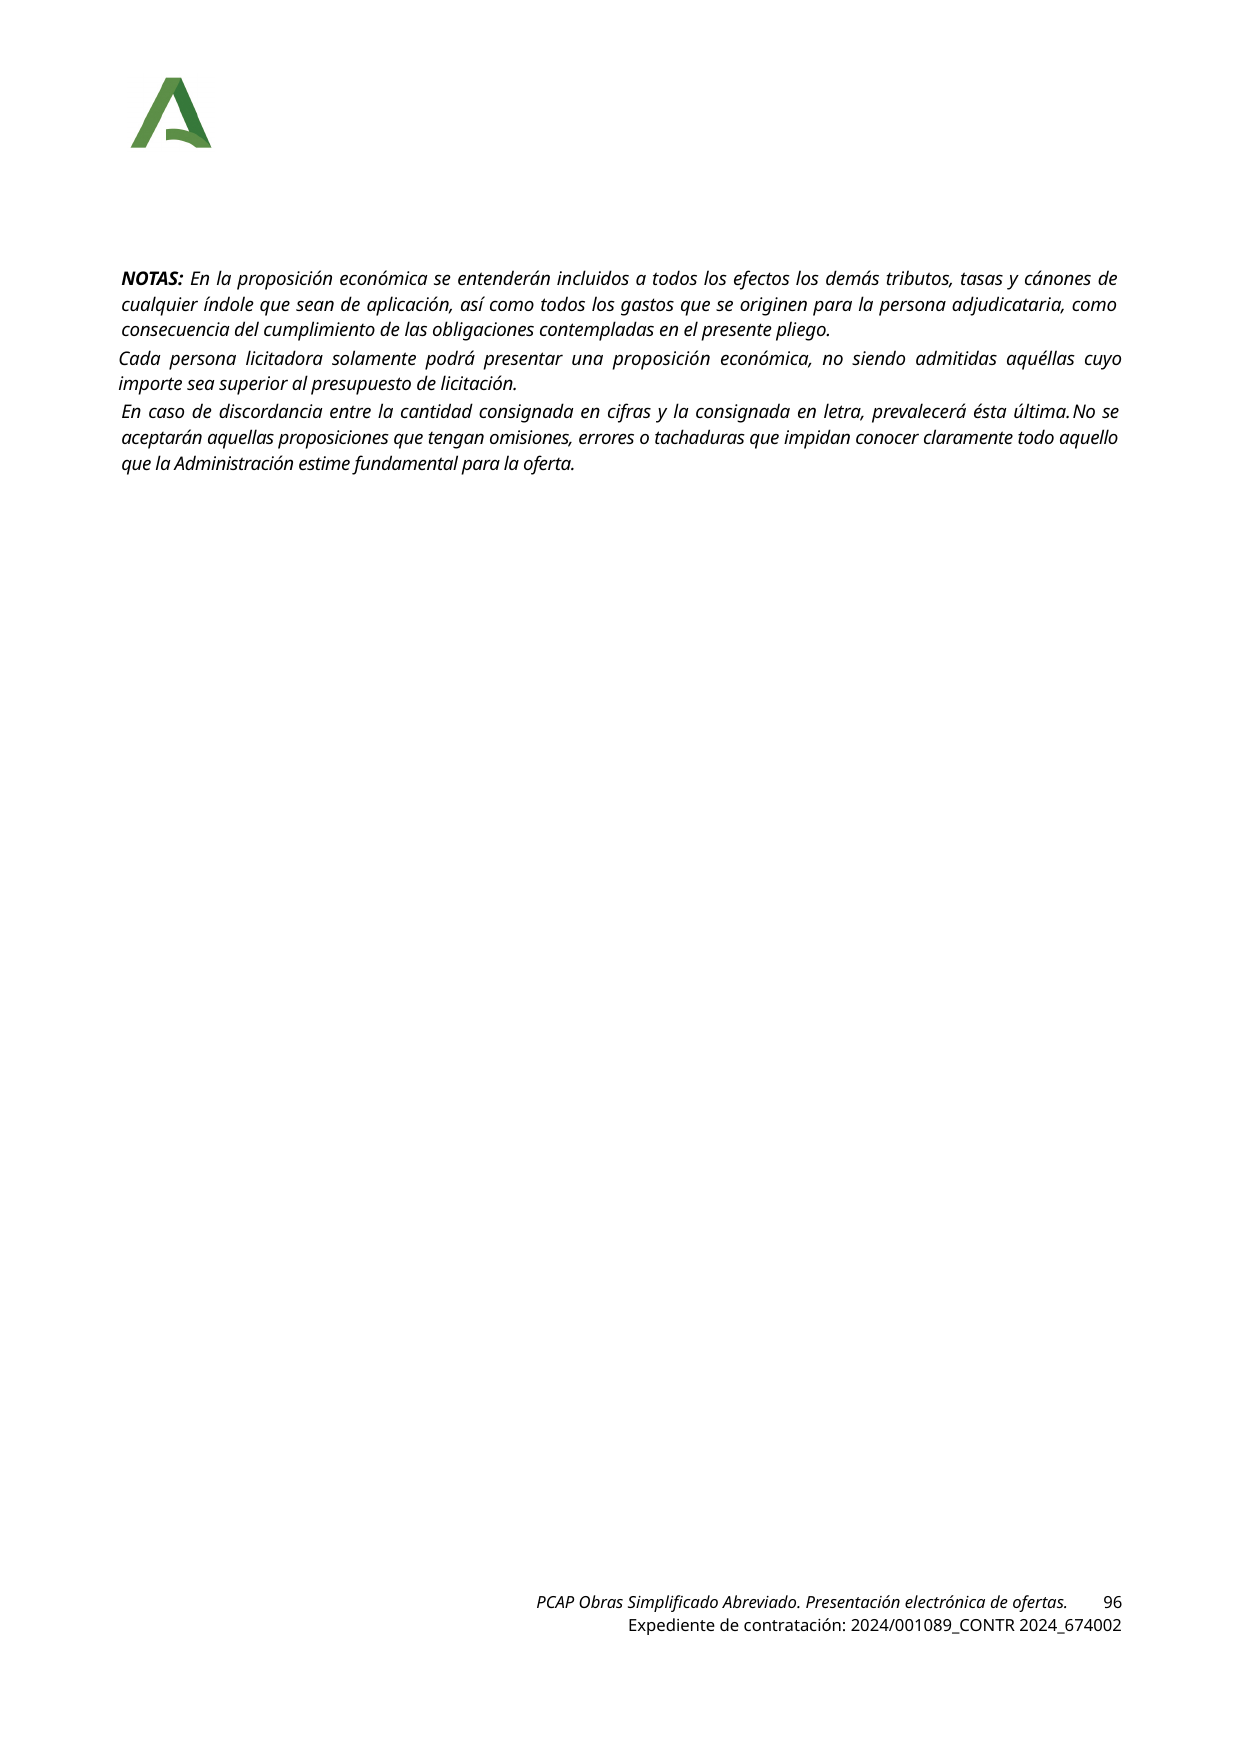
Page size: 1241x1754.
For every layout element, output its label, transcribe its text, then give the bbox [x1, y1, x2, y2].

text Cada persona licitadora solamente podrá presentar una proposición económica, no siendo admitidas aquéllas cuyo importe sea superior al presupuesto de licitación. [118, 345, 1122, 396]
text En caso de discordancia entre la cantidad consignada en cifras y la consignada en letra, prevalecerá ésta última.No se aceptarán aquellas proposiciones que tengan omisiones, errores o tachaduras que impidan conocer claramente todo aquello que la Administración estime fundamental para la oferta. [118, 396, 1122, 478]
picture [127, 73, 216, 152]
text NOTAS: En la proposición económica se entenderán incluidos a todos los efectos los demás tributos, tasas y cánones de cualquier índole que sean de aplicación, así como todos los gastos que se originen para la persona adjudicataria, como consecuencia del cumplimiento de las obligaciones contempladas en el presente pliego. [118, 262, 1122, 345]
